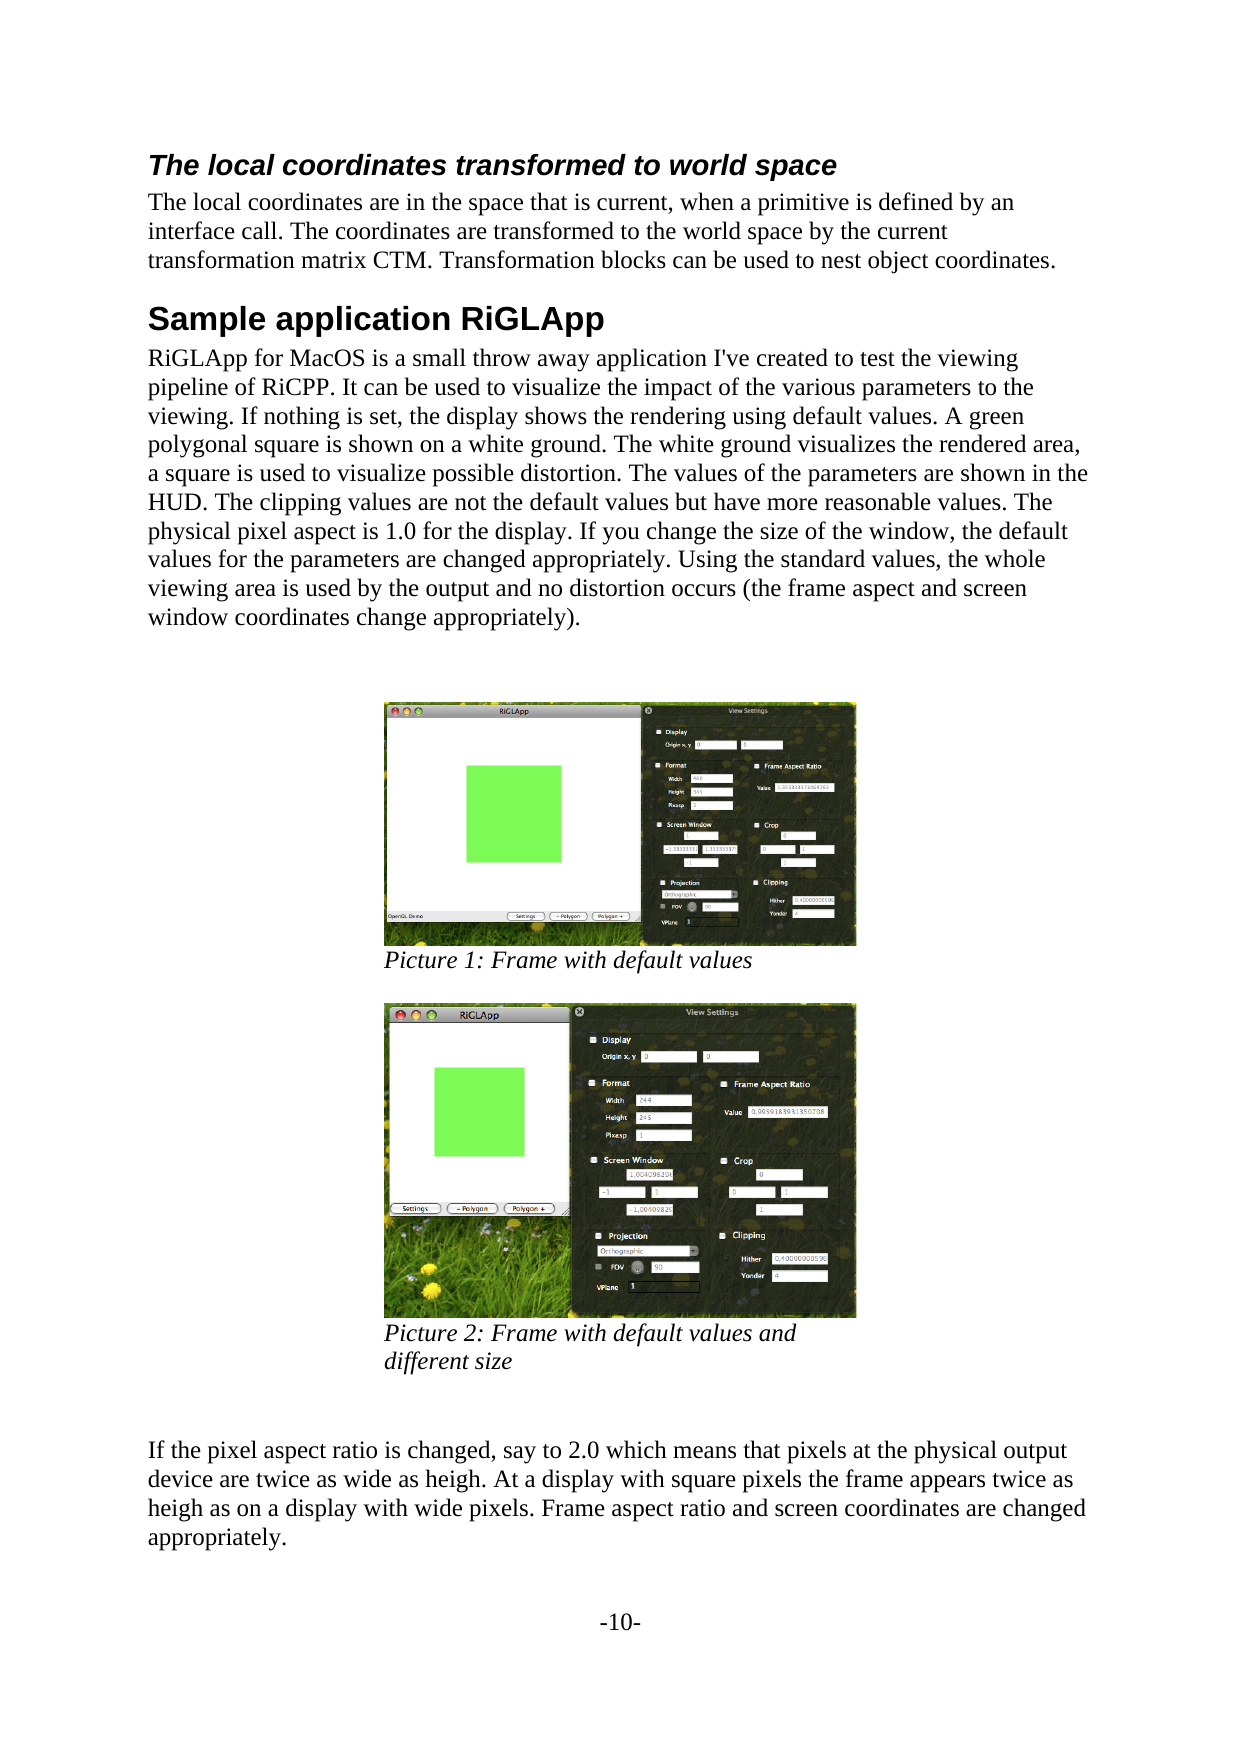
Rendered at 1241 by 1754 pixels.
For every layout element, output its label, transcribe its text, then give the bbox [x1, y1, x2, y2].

text If the pixel aspect ratio is changed, say to 2.0 which means that pixels at the physical output device are twice as wide as heigh. At a display with square pixels the frame appears twice as heigh as on a display with wide pixels. Frame aspect ratio and screen coordinates are changed appropriately. [148, 631, 1092, 1551]
text The local coordinates are in the space that is current, when a primitive is defined by an interface call. The coordinates are transformed to the world space by the current transformation matrix CTM. Transformation blocks can be used to nest object coordinates. [148, 187, 1092, 274]
text Picture 1: Frame with default values [384, 946, 856, 974]
text RiGLApp for MacOS is a small throw away application I've created to test the viewing pipeline of RiCPP. It can be used to visualize the impact of the various parameters to the viewing. If nothing is set, the display shows the rendering using default values. A green polygonal square is shown on a white ground. The white ground visualizes the rendered area, a square is used to visualize possible distortion. The values of the parameters are shown in the HUD. The clipping values are not the default values but have more reasonable values. The physical pixel aspect is 1.0 for the display. If you change the size of the window, the default values for the parameters are changed appropriately. Using the standard values, the whole viewing area is used by the output and no distortion occurs (the frame aspect and screen window coordinates change appropriately). [148, 343, 1092, 631]
subtitle The local coordinates transformed to world space [148, 148, 1092, 181]
text Picture 2: Frame with default values and different size [384, 1318, 856, 1375]
picture [384, 702, 857, 946]
picture [384, 1003, 857, 1318]
subtitle Sample application RiGLApp [148, 299, 1092, 337]
